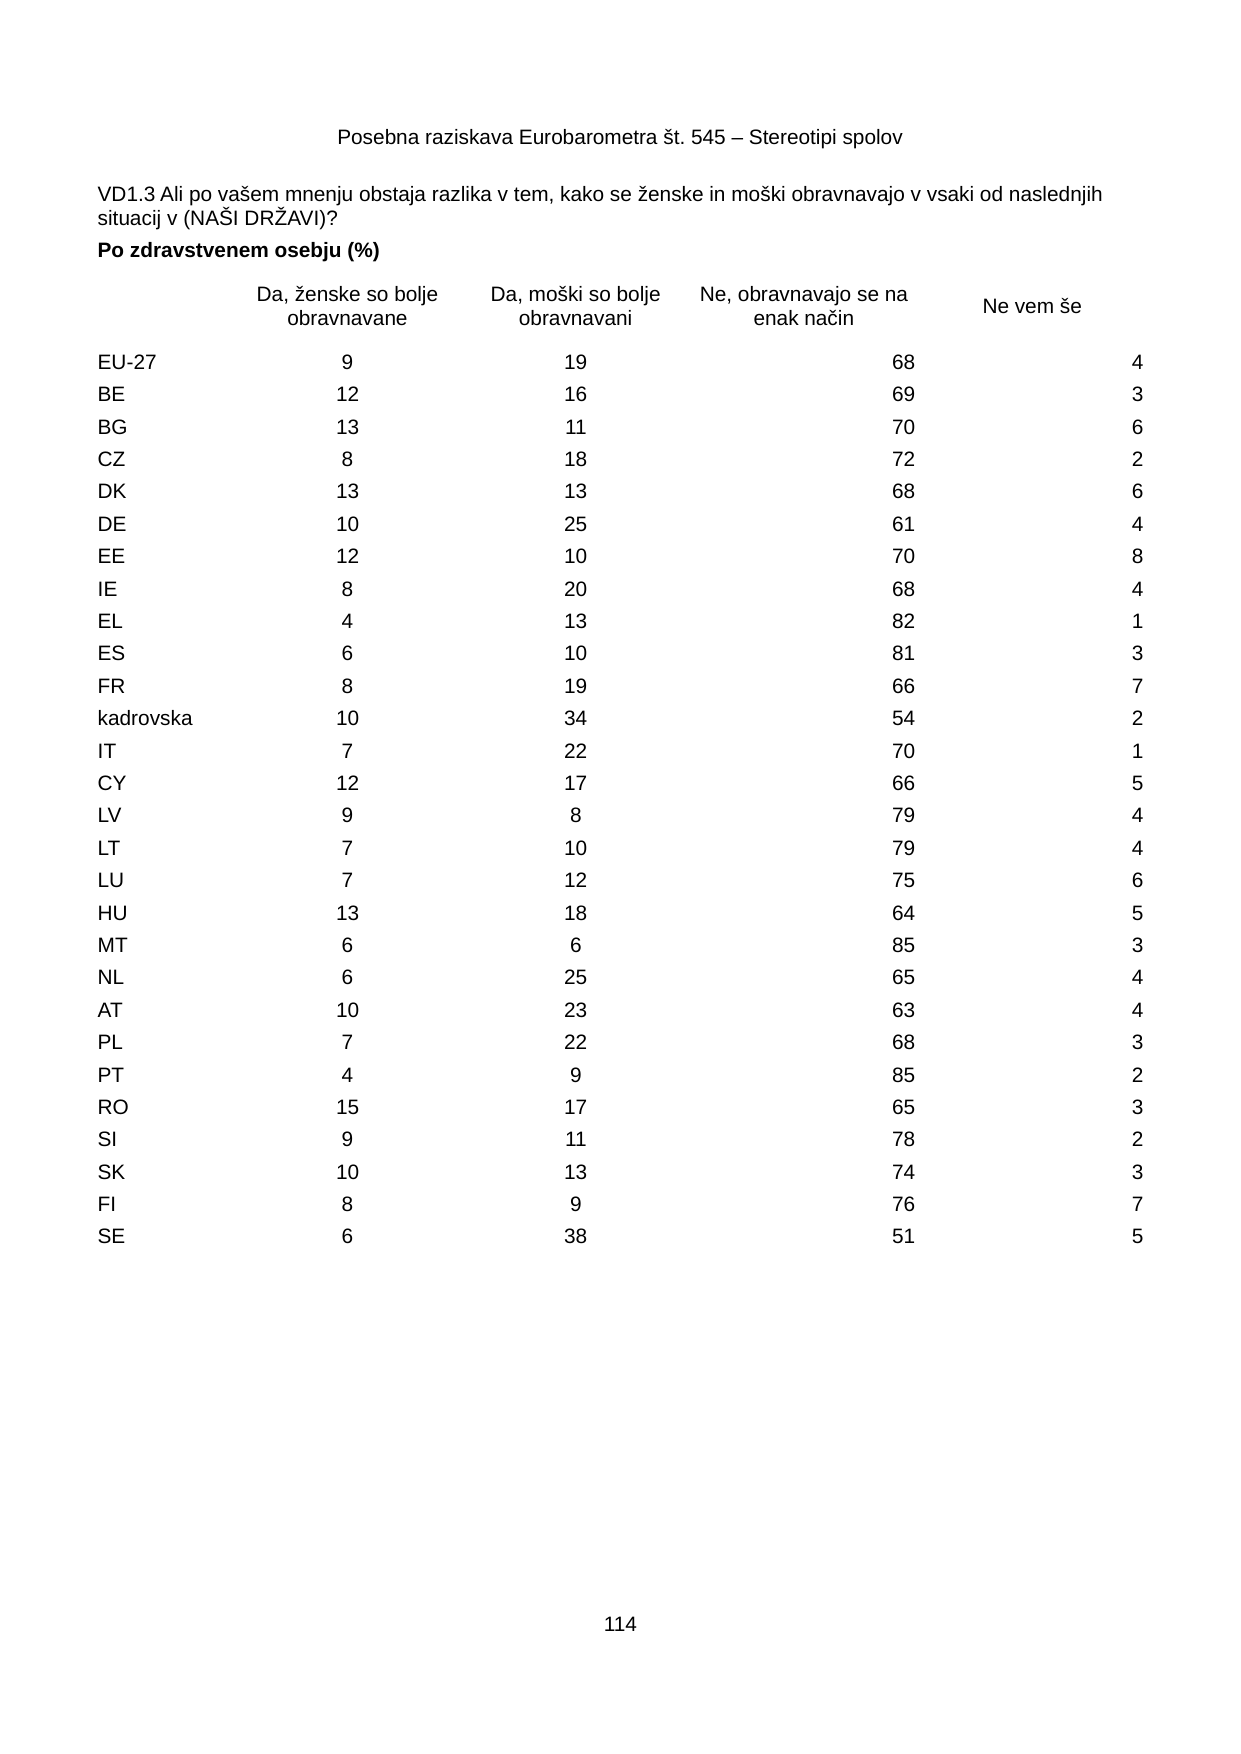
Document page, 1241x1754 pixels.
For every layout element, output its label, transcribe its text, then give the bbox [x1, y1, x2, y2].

table_cell 11 [461, 1123, 689, 1155]
table_cell 81 [690, 637, 918, 669]
table_cell CY [95, 767, 233, 799]
table_cell 3 [918, 1091, 1146, 1123]
table_cell 7 [233, 734, 461, 767]
table_cell FR [95, 670, 233, 702]
table_cell 4 [233, 605, 461, 637]
table_cell 16 [461, 378, 689, 410]
table_cell 13 [233, 896, 461, 929]
table_cell EU-27 [95, 346, 233, 378]
table_cell 8 [918, 540, 1146, 572]
table_cell 65 [690, 1091, 918, 1123]
table_cell LU [95, 864, 233, 896]
table_cell HU [95, 896, 233, 929]
table_cell DK [95, 475, 233, 507]
table_cell 13 [233, 410, 461, 443]
table_cell 85 [690, 929, 918, 961]
table_cell 66 [690, 670, 918, 702]
table_cell 65 [690, 961, 918, 993]
table_cell IE [95, 572, 233, 605]
table_cell 85 [690, 1058, 918, 1091]
table_cell 70 [690, 540, 918, 572]
table_cell [95, 266, 233, 346]
table_cell 3 [918, 378, 1146, 410]
table_cell 22 [461, 1026, 689, 1058]
table_cell 13 [233, 475, 461, 507]
table_cell 25 [461, 508, 689, 540]
table_cell 20 [461, 572, 689, 605]
table_cell 9 [233, 1123, 461, 1155]
table_cell Da, ženske so bolje obravnavane [233, 266, 461, 346]
table_cell 8 [233, 1188, 461, 1220]
table_cell 4 [918, 508, 1146, 540]
table_cell 22 [461, 734, 689, 767]
table_cell PT [95, 1058, 233, 1091]
table_header VD1.3 Ali po vašem mnenju obstaja razlika v tem, kako se ženske in moški obravnavajo v vsaki od naslednjih situacij v (NAŠI DRŽAVI)? [95, 178, 1146, 234]
table_cell RO [95, 1091, 233, 1123]
table_cell 6 [918, 410, 1146, 443]
table_cell 19 [461, 346, 689, 378]
table_cell 4 [233, 1058, 461, 1091]
table_cell 9 [233, 346, 461, 378]
table_cell LT [95, 831, 233, 864]
table_cell 9 [461, 1058, 689, 1091]
table_cell 6 [233, 961, 461, 993]
table_cell 10 [461, 831, 689, 864]
table_cell 2 [918, 1123, 1146, 1155]
table_cell 8 [233, 443, 461, 475]
table_cell ES [95, 637, 233, 669]
table_cell 7 [918, 670, 1146, 702]
table_cell 6 [918, 475, 1146, 507]
table_cell 54 [690, 702, 918, 734]
table_cell 8 [233, 670, 461, 702]
table_cell 3 [918, 637, 1146, 669]
table_cell 6 [918, 864, 1146, 896]
table_cell 17 [461, 1091, 689, 1123]
table_cell 78 [690, 1123, 918, 1155]
table_cell 5 [918, 1220, 1146, 1253]
table_cell 68 [690, 346, 918, 378]
table_cell Ne, obravnavajo se na enak način [690, 266, 918, 346]
table_cell 2 [918, 702, 1146, 734]
table_cell 5 [918, 896, 1146, 929]
table_cell 4 [918, 572, 1146, 605]
table_cell kadrovska [95, 702, 233, 734]
table_cell 10 [233, 1155, 461, 1188]
table_cell 10 [233, 994, 461, 1026]
table_cell EE [95, 540, 233, 572]
table_cell MT [95, 929, 233, 961]
table_cell 1 [918, 605, 1146, 637]
table_cell LV [95, 799, 233, 831]
table_cell 13 [461, 475, 689, 507]
table_cell 6 [461, 929, 689, 961]
table_cell Da, moški so bolje obravnavani [461, 266, 689, 346]
table_cell NL [95, 961, 233, 993]
table_cell 6 [233, 929, 461, 961]
table_cell 7 [233, 1026, 461, 1058]
table_cell 10 [233, 508, 461, 540]
table_cell 3 [918, 1155, 1146, 1188]
table_cell 70 [690, 410, 918, 443]
table_cell BE [95, 378, 233, 410]
table_cell 9 [461, 1188, 689, 1220]
table_cell 7 [233, 831, 461, 864]
table_cell 68 [690, 572, 918, 605]
table_cell 6 [233, 1220, 461, 1253]
table_cell 19 [461, 670, 689, 702]
table_cell 18 [461, 443, 689, 475]
table_cell 6 [233, 637, 461, 669]
table_cell 79 [690, 799, 918, 831]
table_cell 18 [461, 896, 689, 929]
table_cell IT [95, 734, 233, 767]
table_cell 11 [461, 410, 689, 443]
table_cell 7 [233, 864, 461, 896]
table_cell 70 [690, 734, 918, 767]
table_cell 76 [690, 1188, 918, 1220]
table_cell 5 [918, 767, 1146, 799]
table_cell CZ [95, 443, 233, 475]
table_cell 4 [918, 346, 1146, 378]
table_cell 17 [461, 767, 689, 799]
table_cell 7 [918, 1188, 1146, 1220]
table_cell DE [95, 508, 233, 540]
table_cell SE [95, 1220, 233, 1253]
table_cell 12 [461, 864, 689, 896]
table_cell 68 [690, 1026, 918, 1058]
table_cell EL [95, 605, 233, 637]
table_cell 4 [918, 994, 1146, 1026]
table_cell 23 [461, 994, 689, 1026]
table_cell 38 [461, 1220, 689, 1253]
table_cell 4 [918, 831, 1146, 864]
table_cell 8 [233, 572, 461, 605]
table_cell 2 [918, 443, 1146, 475]
table_cell 68 [690, 475, 918, 507]
table_cell 82 [690, 605, 918, 637]
table_cell 79 [690, 831, 918, 864]
table_cell AT [95, 994, 233, 1026]
table_cell SK [95, 1155, 233, 1188]
table_cell 4 [918, 799, 1146, 831]
table_cell 25 [461, 961, 689, 993]
table_cell 3 [918, 929, 1146, 961]
table_cell 34 [461, 702, 689, 734]
table_cell 75 [690, 864, 918, 896]
table_cell FI [95, 1188, 233, 1220]
table_cell 63 [690, 994, 918, 1026]
table_cell 10 [461, 540, 689, 572]
table_cell Ne vem še [918, 266, 1146, 346]
table_cell 15 [233, 1091, 461, 1123]
table_cell 12 [233, 540, 461, 572]
table_cell 13 [461, 605, 689, 637]
table_cell 3 [918, 1026, 1146, 1058]
table_cell 10 [233, 702, 461, 734]
table_cell 66 [690, 767, 918, 799]
table_cell 51 [690, 1220, 918, 1253]
table_cell PL [95, 1026, 233, 1058]
table_cell 13 [461, 1155, 689, 1188]
table_cell 72 [690, 443, 918, 475]
table_cell 9 [233, 799, 461, 831]
table_cell 12 [233, 767, 461, 799]
table_cell Po zdravstvenem osebju (%) [95, 234, 1146, 266]
table_cell BG [95, 410, 233, 443]
table_cell 64 [690, 896, 918, 929]
table_cell 69 [690, 378, 918, 410]
table_cell 10 [461, 637, 689, 669]
table_cell 2 [918, 1058, 1146, 1091]
table_cell 1 [918, 734, 1146, 767]
table_cell 12 [233, 378, 461, 410]
table_cell 8 [461, 799, 689, 831]
table_cell SI [95, 1123, 233, 1155]
table_cell 4 [918, 961, 1146, 993]
table_cell 74 [690, 1155, 918, 1188]
table_cell 61 [690, 508, 918, 540]
